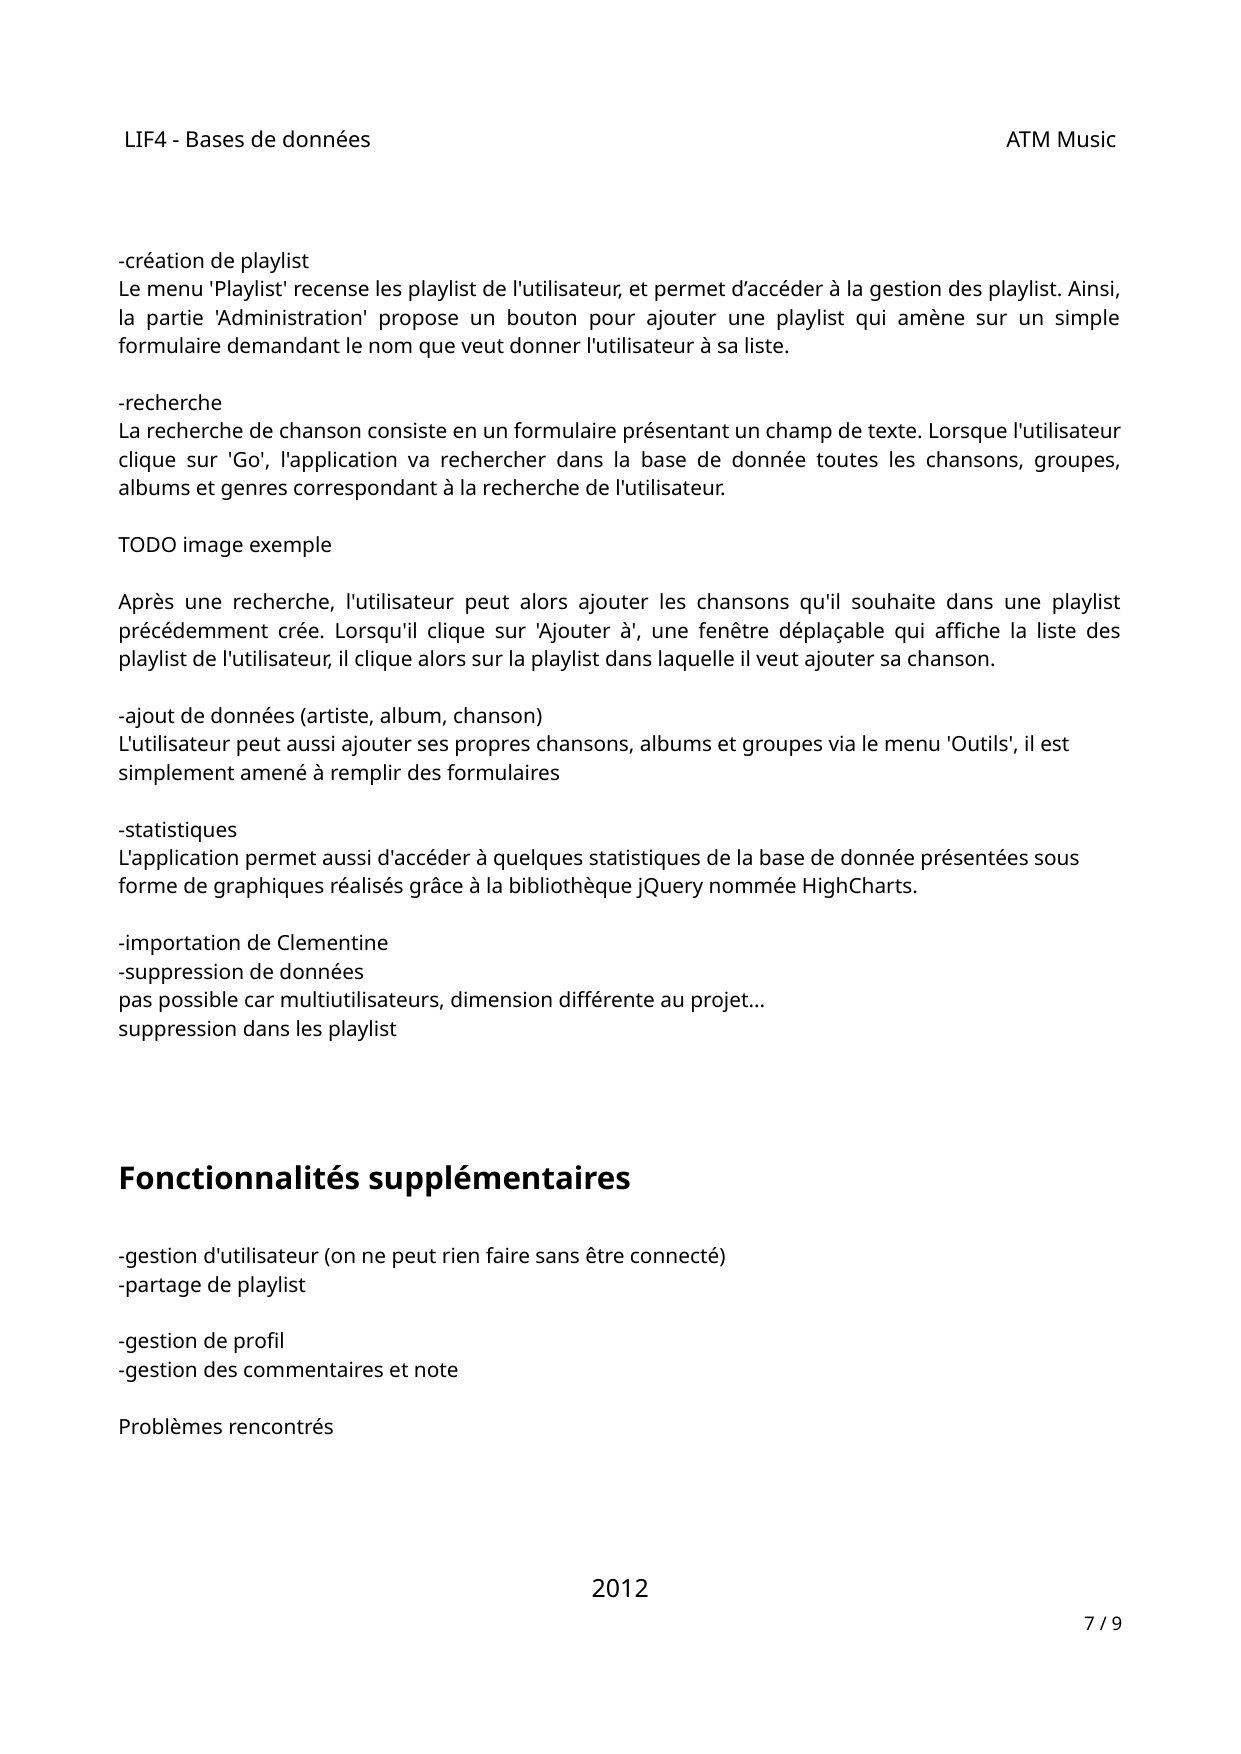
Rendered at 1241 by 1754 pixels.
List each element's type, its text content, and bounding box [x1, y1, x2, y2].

text -recherche [118, 388, 1122, 417]
text Le menu 'Playlist' recense les playlist de l'utilisateur, et permet d’accéder à la gestion des playlist. Ainsi, la partie 'Administration' propose un bouton pour ajouter une playlist qui amène sur un simple formulaire demandant le nom que veut donner l'utilisateur à sa liste. [118, 274, 1122, 360]
text La recherche de chanson consiste en un formulaire présentant un champ de texte. Lorsque l'utilisateur clique sur 'Go', l'application va rechercher dans la base de donnée toutes les chansons, groupes, albums et genres correspondant à la recherche de l'utilisateur. [118, 417, 1122, 502]
text -importation de Clementine [118, 928, 1122, 957]
text -ajout de données (artiste, album, chanson) [118, 701, 1122, 729]
text Problèmes rencontrés [118, 1412, 1122, 1440]
text -gestion d'utilisateur (on ne peut rien faire sans être connecté) [118, 1241, 1122, 1270]
text L'application permet aussi d'accéder à quelques statistiques de la base de donnée présentées sous forme de graphiques réalisés grâce à la bibliothèque jQuery nommée HighCharts. [118, 843, 1122, 900]
text -gestion des commentaires et note [118, 1355, 1122, 1383]
text L'utilisateur peut aussi ajouter ses propres chansons, albums et groupes via le menu 'Outils', il est simplement amené à remplir des formulaires [118, 729, 1122, 786]
text TODO image exemple [118, 530, 1122, 559]
text -gestion de profil [118, 1327, 1122, 1355]
text suppression dans les playlist [118, 1014, 1122, 1042]
text -création de playlist [118, 246, 1122, 274]
text Fonctionnalités supplémentaires [118, 1156, 1122, 1199]
text -suppression de données [118, 957, 1122, 985]
text Après une recherche, l'utilisateur peut alors ajouter les chansons qu'il souhaite dans une playlist précédemment crée. Lorsqu'il clique sur 'Ajouter à', une fenêtre déplaçable qui affiche la liste des playlist de l'utilisateur, il clique alors sur la playlist dans laquelle il veut ajouter sa chanson. [118, 587, 1122, 673]
text -statistiques [118, 815, 1122, 843]
text pas possible car multiutilisateurs, dimension différente au projet... [118, 985, 1122, 1014]
text -partage de playlist [118, 1270, 1122, 1298]
